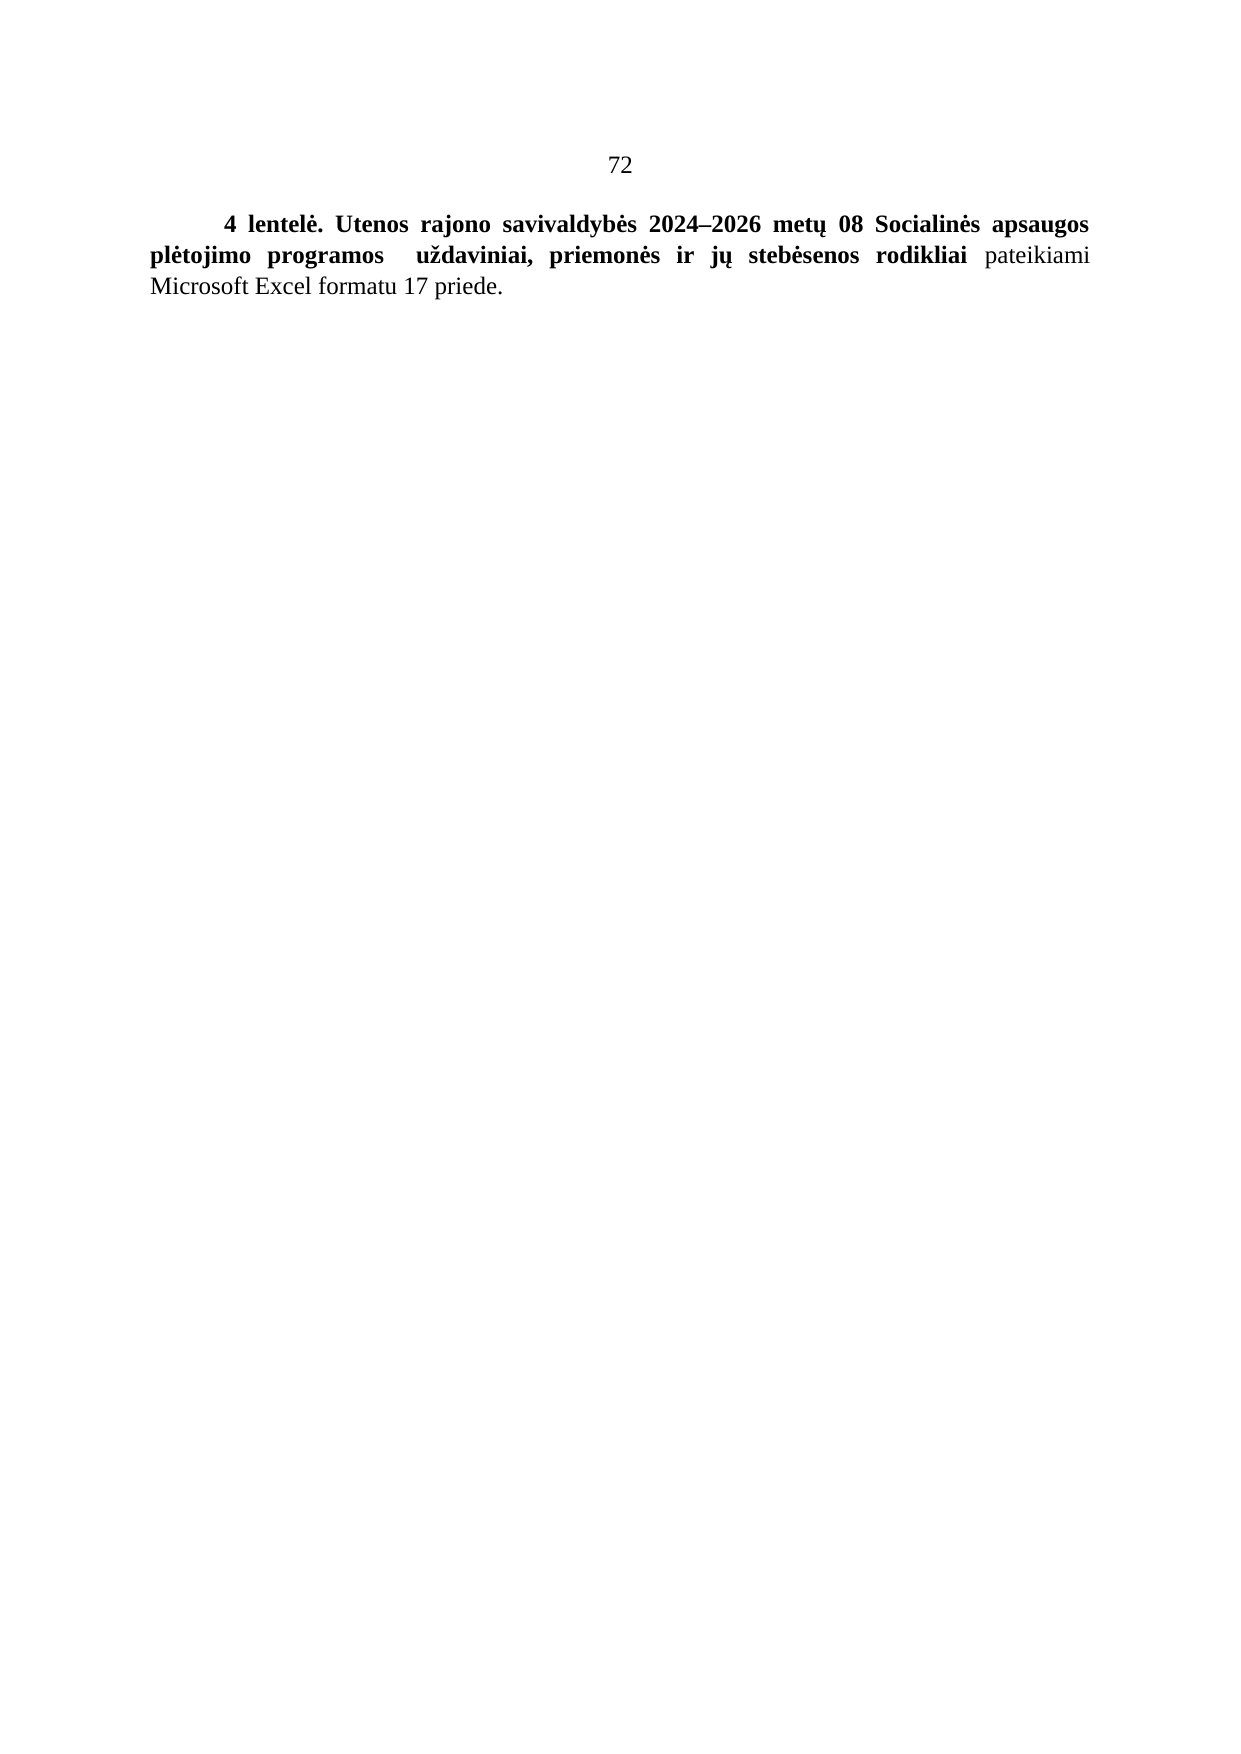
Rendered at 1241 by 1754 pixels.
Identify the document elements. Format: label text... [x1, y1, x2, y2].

text 4 lentelė. Utenos rajono savivaldybės 2024–2026 metų 08 Socialinės apsaugos plėtojimo programos uždaviniai, priemonės ir jų stebėsenos rodikliai pateikiami Microsoft Excel formatu 17 priede. [150, 209, 1090, 300]
